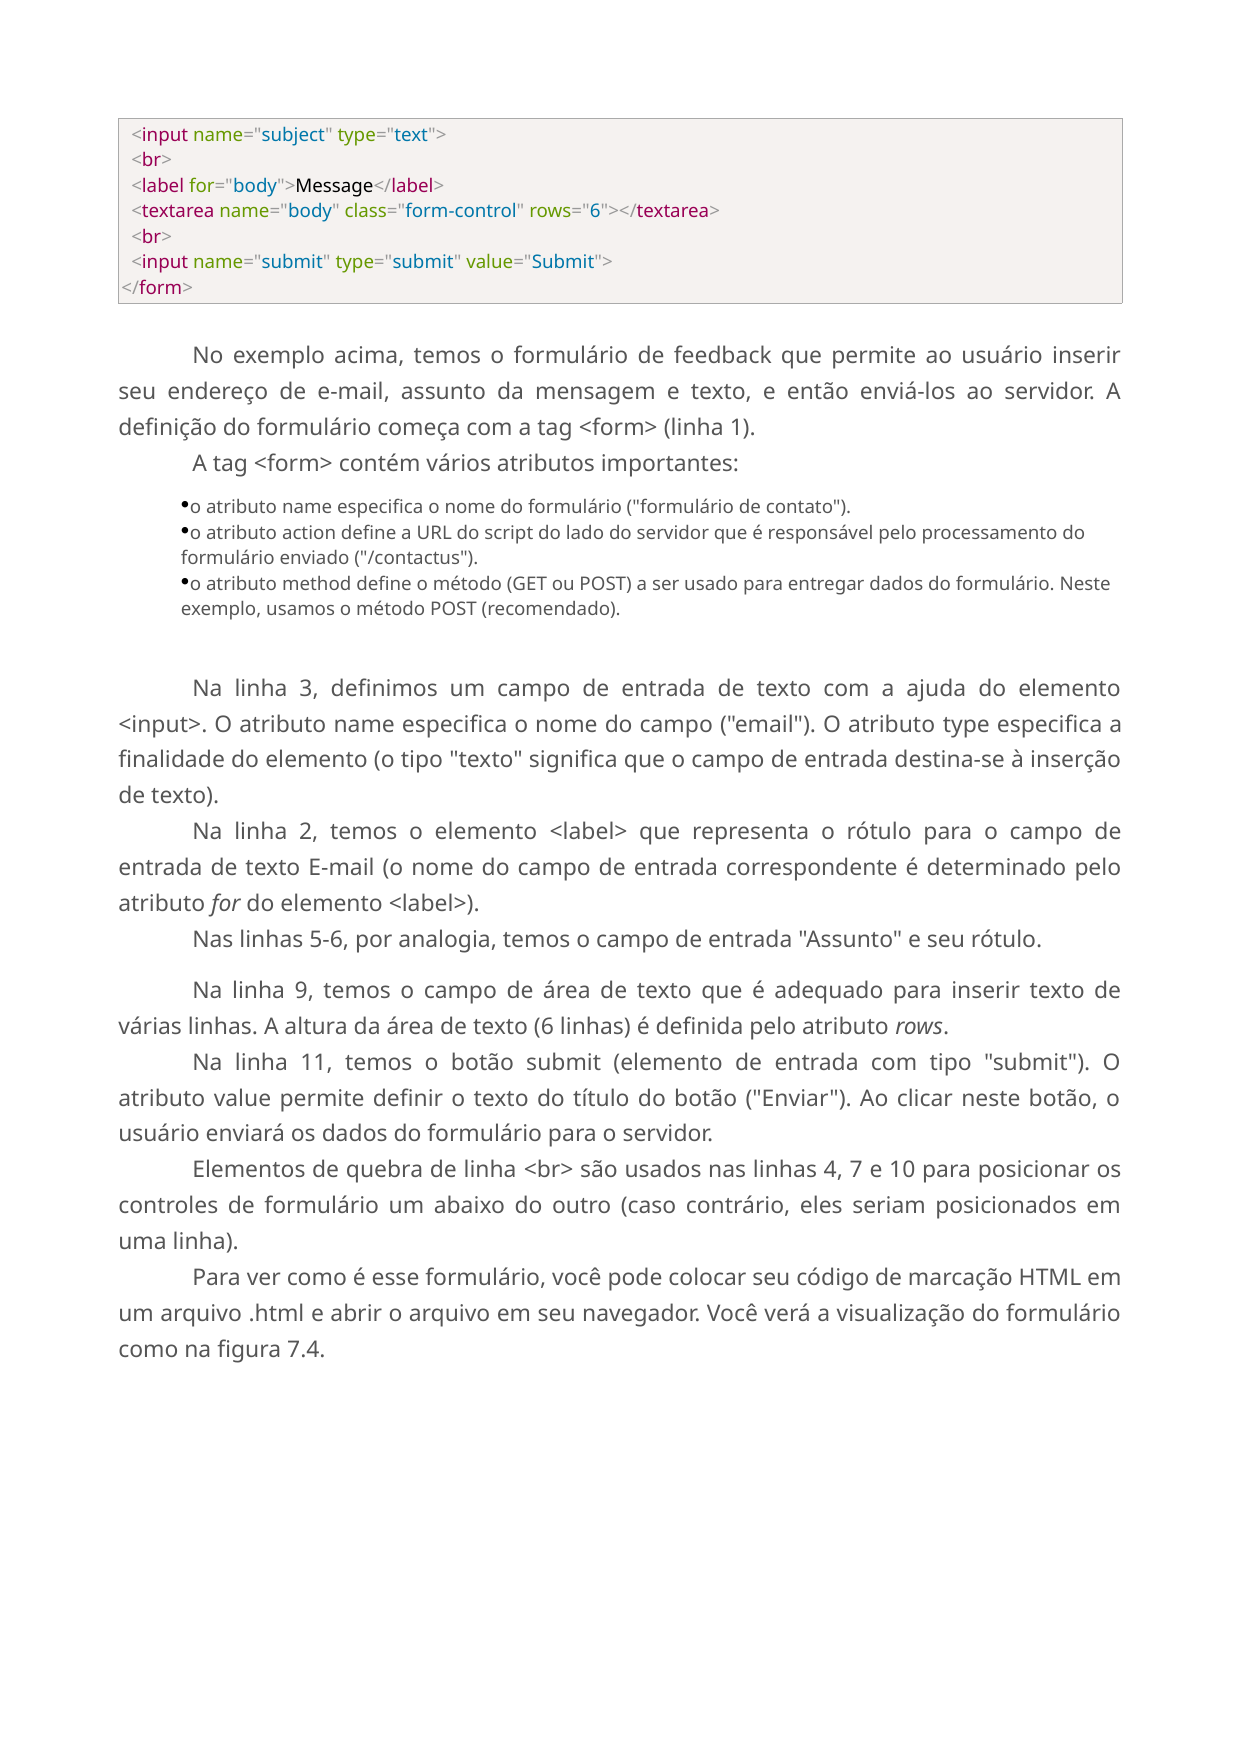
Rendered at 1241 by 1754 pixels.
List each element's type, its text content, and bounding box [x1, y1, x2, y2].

list o atributo method define o método (GET ou POST) a ser usado para entregar dados do formulário. Neste exemplo, usamos o método POST (recomendado). [118, 570, 1122, 621]
text <input name="subject" type="text"> [119, 119, 1122, 144]
text <br> [119, 144, 1122, 169]
text Na linha 3, definimos um campo de entrada de texto com a ajuda do elemento <input>. O atributo name especifica o nome do campo ("email"). O atributo type especifica a finalidade do elemento (o tipo "texto" significa que o campo de entrada destina-se à inserção de texto). [118, 672, 1122, 811]
text Na linha 11, temos o botão submit (elemento de entrada com tipo "submit"). O atributo value permite definir o texto do título do botão ("Enviar"). Ao clicar neste botão, o usuário enviará os dados do formulário para o servidor. [118, 1046, 1122, 1149]
text <input name="submit" type="submit" value="Submit"> [119, 246, 1122, 271]
text No exemplo acima, temos o formulário de feedback que permite ao usuário inserir seu endereço de e-mail, assunto da mensagem e texto, e então enviá-los ao servidor. A definição do formulário começa com a tag <form> (linha 1). [118, 339, 1122, 442]
text Na linha 9, temos o campo de área de texto que é adequado para inserir texto de várias linhas. A altura da área de texto (6 linhas) é definida pelo atributo rows. [118, 974, 1122, 1041]
text Elementos de quebra de linha <br> são usados nas linhas 4, 7 e 10 para posicionar os controles de formulário um abaixo do outro (caso contrário, eles seriam posicionados em uma linha). [118, 1153, 1122, 1256]
text <textarea name="body" class="form-control" rows="6"></textarea> [119, 195, 1122, 220]
text Na linha 2, temos o elemento <label> que representa o rótulo para o campo de entrada de texto E-mail (o nome do campo de entrada correspondente é determinado pelo atributo for do elemento <label>). [118, 815, 1122, 918]
list o atributo action define a URL do script do lado do servidor que é responsável pelo processamento do formulário enviado ("/contactus"). [118, 519, 1122, 570]
text Para ver como é esse formulário, você pode colocar seu código de marcação HTML em um arquivo .html e abrir o arquivo em seu navegador. Você verá a visualização do formulário como na figura 7.4. [118, 1261, 1122, 1364]
text <br> [119, 220, 1122, 246]
text Nas linhas 5-6, por analogia, temos o campo de entrada "Assunto" e seu rótulo. [118, 923, 1122, 954]
text <label for="body">Message</label> [119, 169, 1122, 195]
text A tag <form> contém vários atributos importantes: [118, 447, 1122, 478]
text </form> [119, 271, 1122, 303]
list o atributo name especifica o nome do formulário ("formulário de contato"). [118, 493, 1122, 519]
